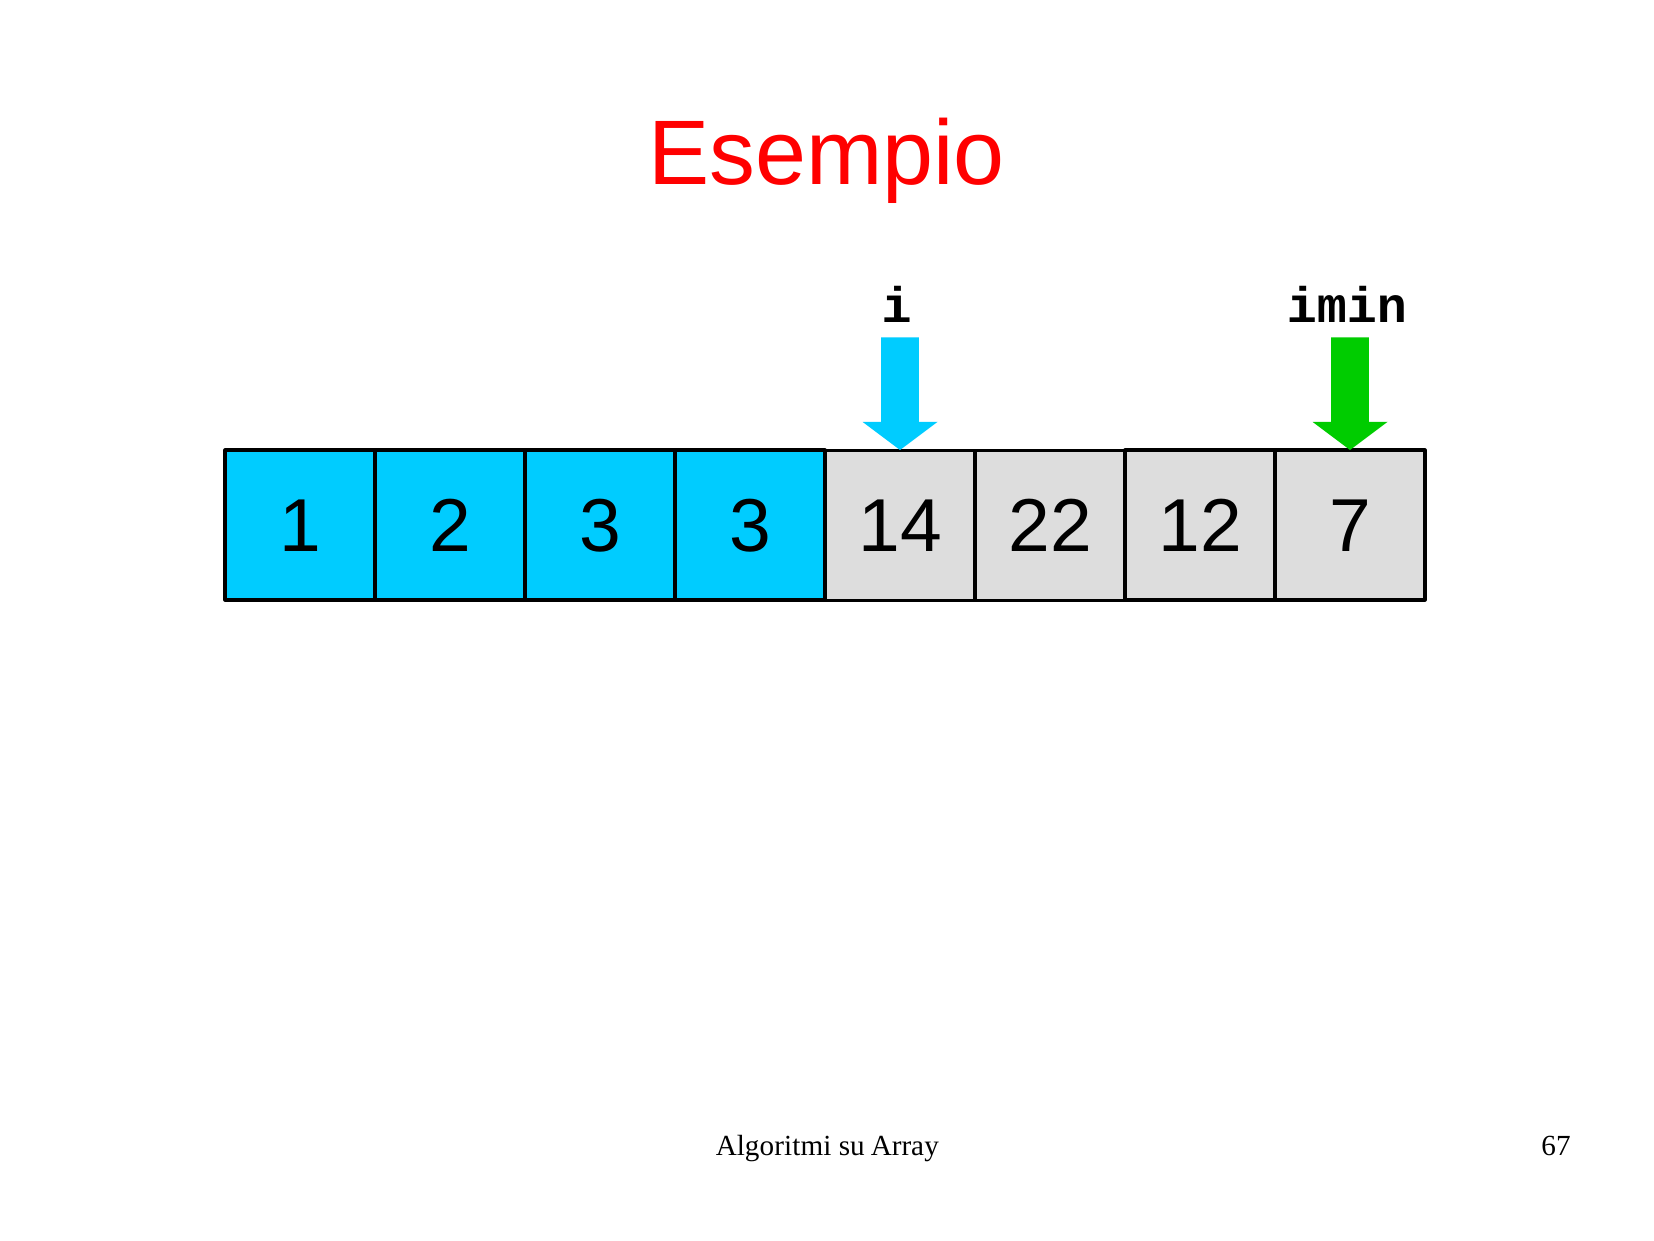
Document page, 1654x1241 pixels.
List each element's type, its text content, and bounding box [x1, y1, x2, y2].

text_box 2 [376, 450, 526, 601]
text_box 22 [975, 450, 1126, 601]
text_box 3 [675, 450, 826, 601]
text_box imin [1286, 280, 1407, 338]
text_box [862, 337, 938, 451]
text_box 3 [526, 450, 675, 601]
text_box 12 [1126, 450, 1275, 601]
text_box 1 [225, 450, 376, 601]
text_box 7 [1275, 450, 1426, 601]
text_box i [881, 280, 912, 338]
text_box 14 [826, 450, 975, 601]
title Esempio [82, 49, 1571, 257]
text_box [1312, 338, 1388, 451]
